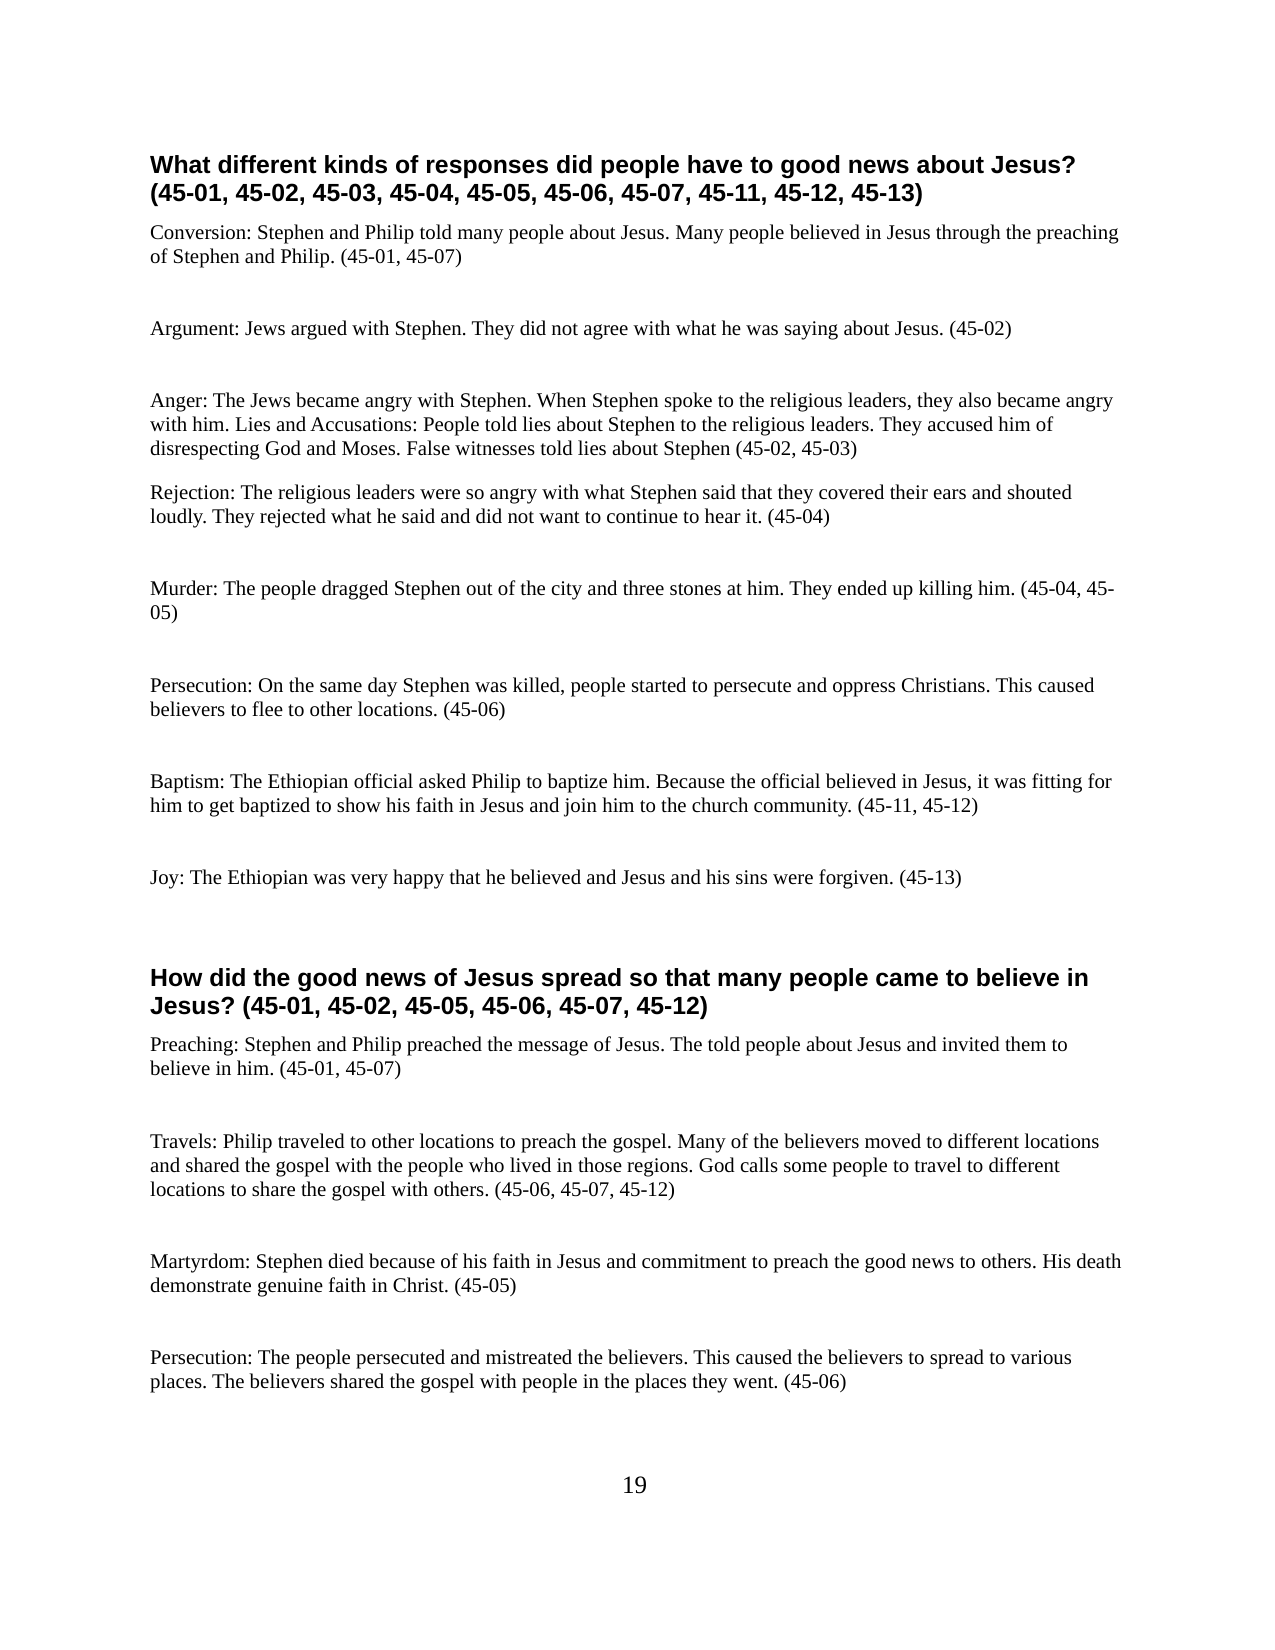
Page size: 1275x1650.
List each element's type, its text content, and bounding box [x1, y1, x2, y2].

text Conversion: Stephen and Philip told many people about Jesus. Many people believed in Jesus through the preaching of Stephen and Philip. (45-01, 45-07) [150, 219, 1125, 268]
text Argument: Jews argued with Stephen. They did not agree with what he was saying about Jesus. (45-02) [150, 316, 1125, 340]
text Martyrdom: Stephen died because of his faith in Jesus and commitment to preach the good news to others. His death demonstrate genuine faith in Christ. (45-05) [150, 1249, 1125, 1297]
text Anger: The Jews became angry with Stephen. When Stephen spoke to the religious leaders, they also became angry with him. Lies and Accusations: People told lies about Stephen to the religious leaders. They accused him of disrespecting God and Moses. False witnesses told lies about Stephen (45-02, 45-03) [150, 388, 1125, 460]
text Baptism: The Ethiopian official asked Philip to baptize him. Because the official believed in Jesus, it was fitting for him to get baptized to show his faith in Jesus and join him to the church community. (45-11, 45-12) [150, 769, 1125, 817]
text Murder: The people dragged Stephen out of the city and three stones at him. They ended up killing him. (45-04, 45-05) [150, 576, 1125, 624]
text Travels: Philip traveled to other locations to preach the gospel. Many of the believers moved to different locations and shared the gospel with the people who lived in those regions. God calls some people to travel to different locations to share the gospel with others. (45-06, 45-07, 45-12) [150, 1128, 1125, 1201]
text Persecution: On the same day Stephen was killed, people started to persecute and oppress Christians. This caused believers to flee to other locations. (45-06) [150, 673, 1125, 721]
text Rejection: The religious leaders were so angry with what Stephen said that they covered their ears and shouted loudly. They rejected what he said and did not want to continue to hear it. (45-04) [150, 480, 1125, 528]
text Preaching: Stephen and Philip preached the message of Jesus. The told people about Jesus and invited them to believe in him. (45-01, 45-07) [150, 1032, 1125, 1080]
text Persecution: The people persecuted and mistreated the believers. This caused the believers to spread to various places. The believers shared the gospel with people in the places they went. (45-06) [150, 1345, 1125, 1393]
text Joy: The Ethiopian was very happy that he believed and Jesus and his sins were forgiven. (45-13) [150, 865, 1125, 889]
subtitle How did the good news of Jesus spread so that many people came to believe in Jesus? (45-01, 45-02, 45-05, 45-06, 45-07, 45-12) [150, 963, 1125, 1020]
subtitle What different kinds of responses did people have to good news about Jesus? (45-01, 45-02, 45-03, 45-04, 45-05, 45-06, 45-07, 45-11, 45-12, 45-13) [150, 150, 1125, 207]
